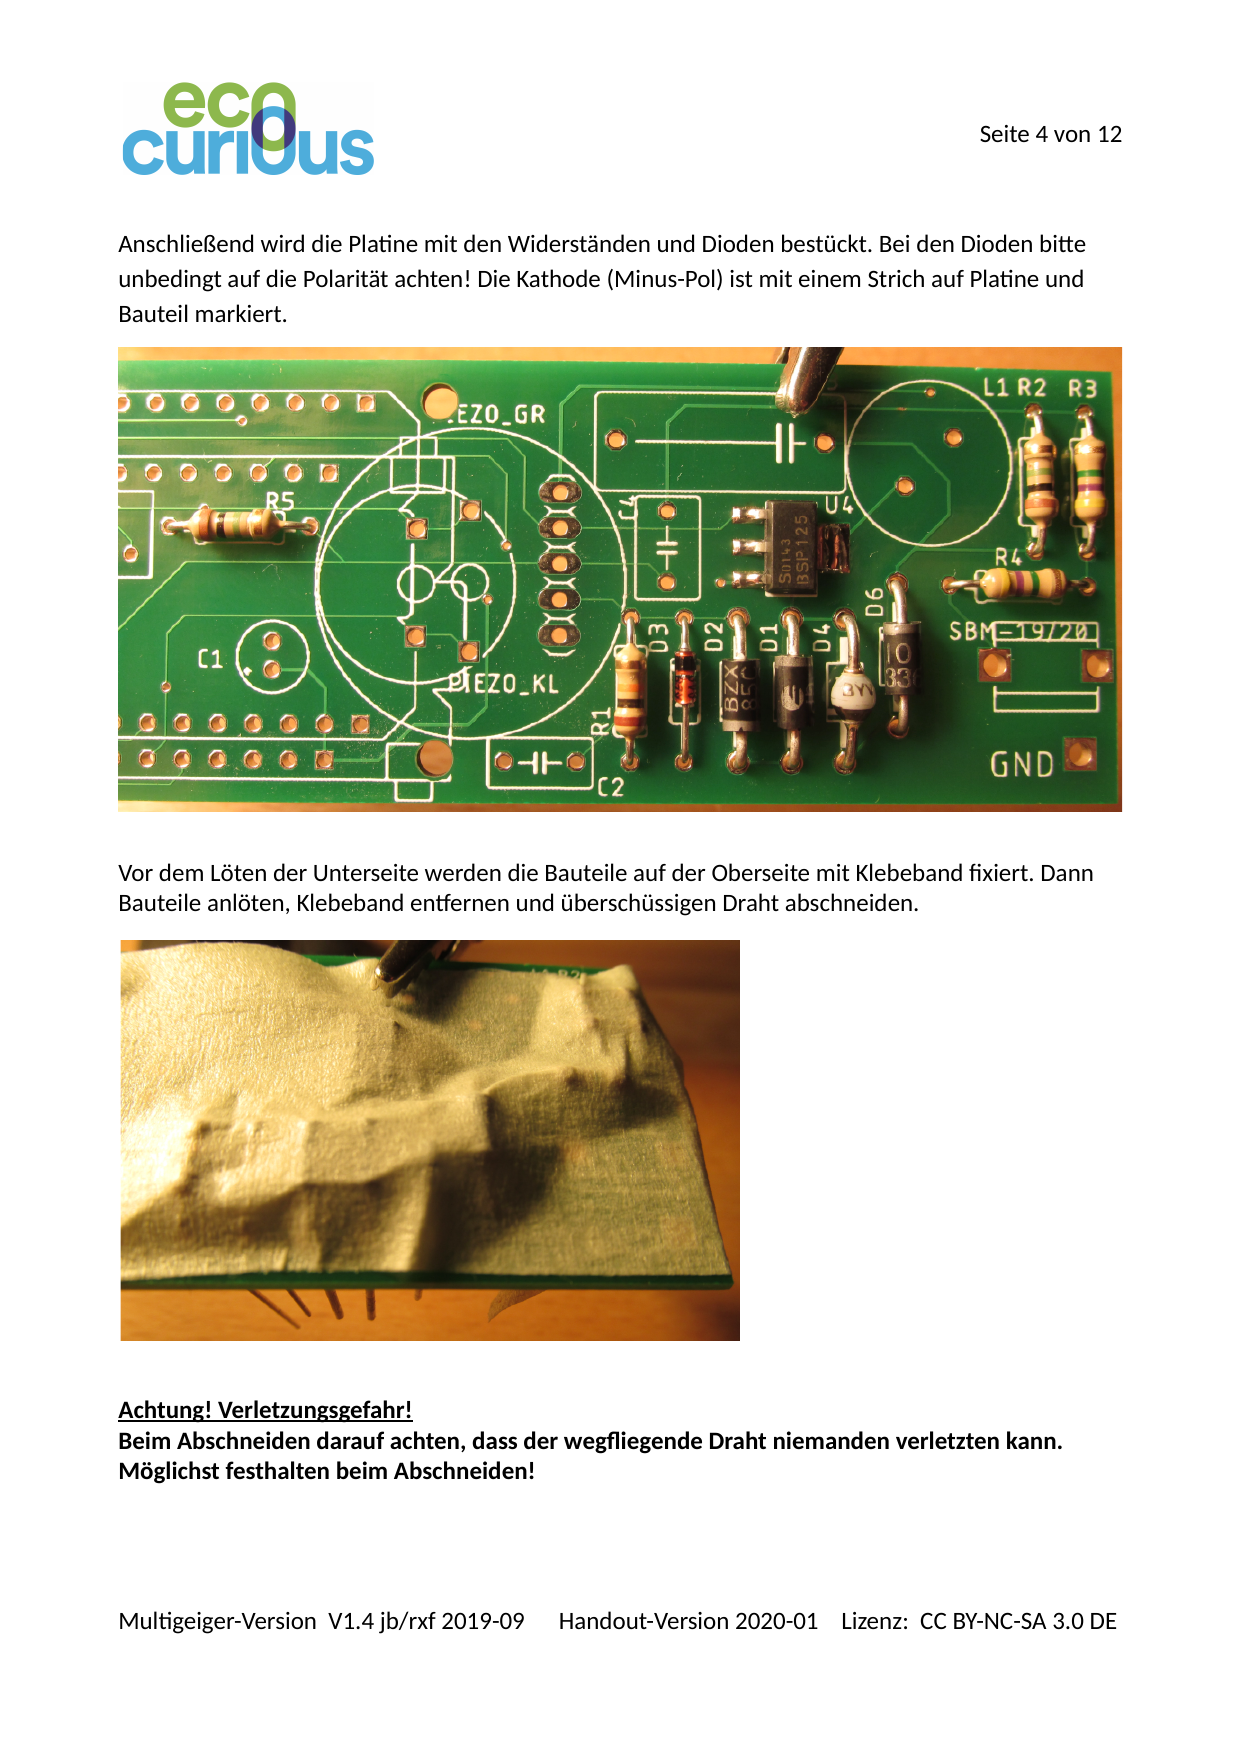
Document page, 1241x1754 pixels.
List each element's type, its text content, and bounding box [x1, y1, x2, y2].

picture [120, 940, 740, 1341]
text Vor dem Löten der Unterseite werden die Bauteile auf der Oberseite mit Klebeband fixiert. Dann Bauteile anlöten, Klebeband entfernen und überschüssigen Draht abschneiden. [118, 857, 1122, 918]
text Anschließend wird die Platine mit den Widerständen und Dioden bestückt. Bei den Dioden bitte unbedingt auf die Polarität achten! Die Kathode (Minus-Pol) ist mit einem Strich auf Platine und Bauteil markiert. [118, 228, 1122, 328]
text Achtung! Verletzungsgefahr! [118, 1394, 1122, 1425]
text Beim Abschneiden darauf achten, dass der wegfliegende Draht niemanden verletzten kann. Möglichst festhalten beim Abschneiden! [118, 1425, 1122, 1486]
picture [118, 347, 1123, 812]
picture [122, 82, 374, 175]
